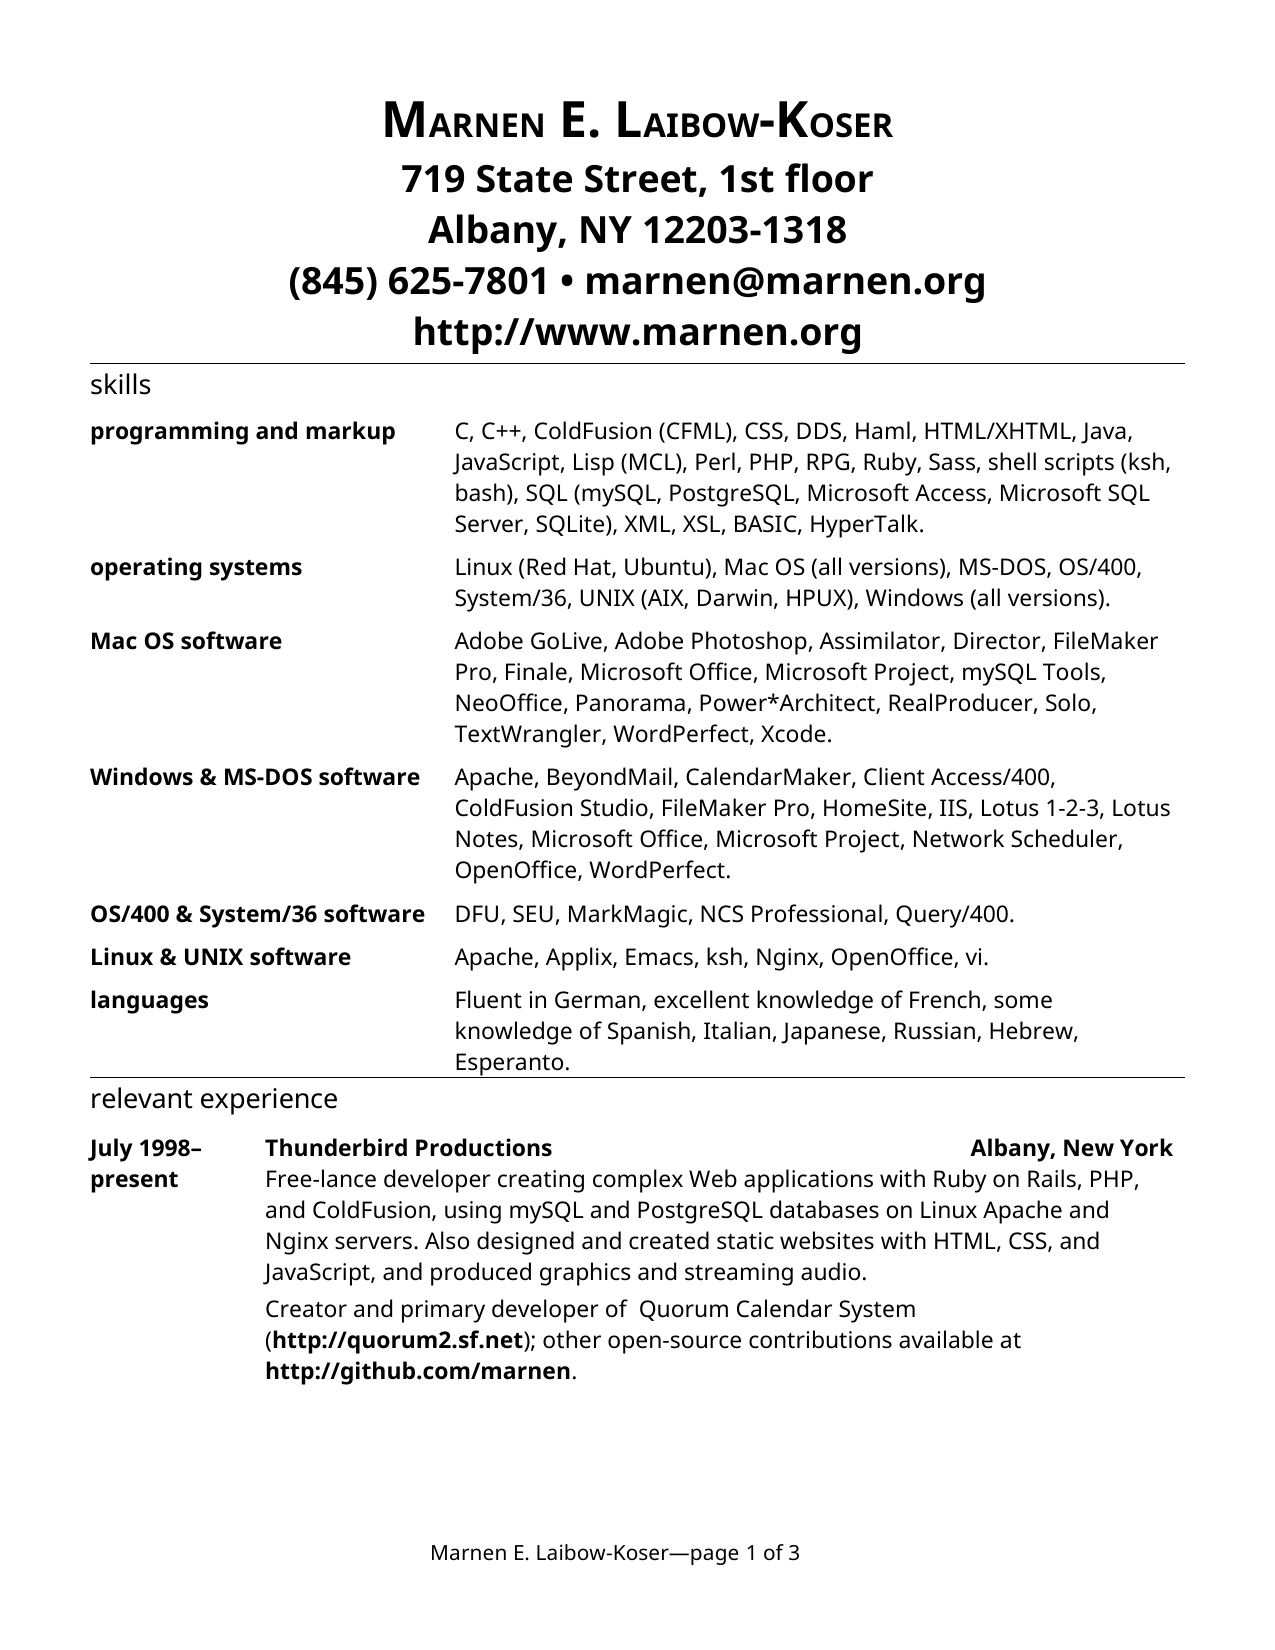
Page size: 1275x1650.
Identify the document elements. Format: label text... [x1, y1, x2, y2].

table_cell DFU, SEU, MarkMagic, NCS Professional, Query/400. [454, 885, 1185, 928]
text Marnen E. Laibow-Koser 719 State Street, 1st ﬂoor Albany, NY 12203-1318 (845) 625-7801 • marnen@marnen.org http://www.marnen.org [90, 84, 1185, 356]
table_cell languages [90, 972, 454, 1077]
table_cell Linux & UNIX software [90, 929, 454, 972]
table_cell Apache, BeyondMail, CalendarMaker, Client Access/400, ColdFusion Studio, FileMaker Pro, HomeSite, IIS, Lotus 1-2-3, Lotus Notes, Microsoft Office, Microsoft Project, Network Scheduler, OpenOffice, WordPerfect. [454, 749, 1185, 885]
table_cell Mac OS software [90, 613, 454, 749]
text skills [90, 364, 1185, 402]
table_header July 1998–present [90, 1117, 265, 1386]
table_cell Apache, Applix, Emacs, ksh, Nginx, OpenOffice, vi. [454, 929, 1185, 972]
table_cell Linux (Red Hat, Ubuntu), Mac OS (all versions), MS-DOS, OS/400, System/36, UNIX (AIX, Darwin, HPUX), Windows (all versions). [454, 539, 1185, 613]
table_cell Fluent in German, excellent knowledge of French, some knowledge of Spanish, Italian, Japanese, Russian, Hebrew, Esperanto. [454, 972, 1185, 1077]
table_cell Adobe GoLive, Adobe Photoshop, Assimilator, Director, FileMaker Pro, Finale, Microsoft Office, Microsoft Project, mySQL Tools, NeoOffice, Panorama, Power*Architect, RealProducer, Solo, TextWrangler, WordPerfect, Xcode. [454, 613, 1185, 749]
table_header Thunderbird Productions Albany, New York Free-lance developer creating complex Web applications with Ruby on Rails, PHP, and ColdFusion, using mySQL and PostgreSQL databases on Linux Apache and Nginx servers. Also designed and created static websites with HTML, CSS, and JavaScript, and produced graphics and streaming audio. Creator and primary developer of Quorum Calendar System (http://quorum2.sf.net); other open-source contributions available at http://github.com/marnen. [265, 1117, 1185, 1386]
table_cell OS/400 & System/36 software [90, 885, 454, 928]
table_cell operating systems [90, 539, 454, 613]
text relevant experience [90, 1078, 1185, 1117]
table_cell Windows & MS-DOS software [90, 749, 454, 885]
table_header C, C++, ColdFusion (CFML), CSS, DDS, Haml, HTML/XHTML, Java, JavaScript, Lisp (MCL), Perl, PHP, RPG, Ruby, Sass, shell scripts (ksh, bash), SQL (mySQL, PostgreSQL, Microsoft Access, Microsoft SQL Server, SQLite), XML, XSL, BASIC, HyperTalk. [454, 403, 1185, 539]
table_header programming and markup [90, 403, 454, 539]
